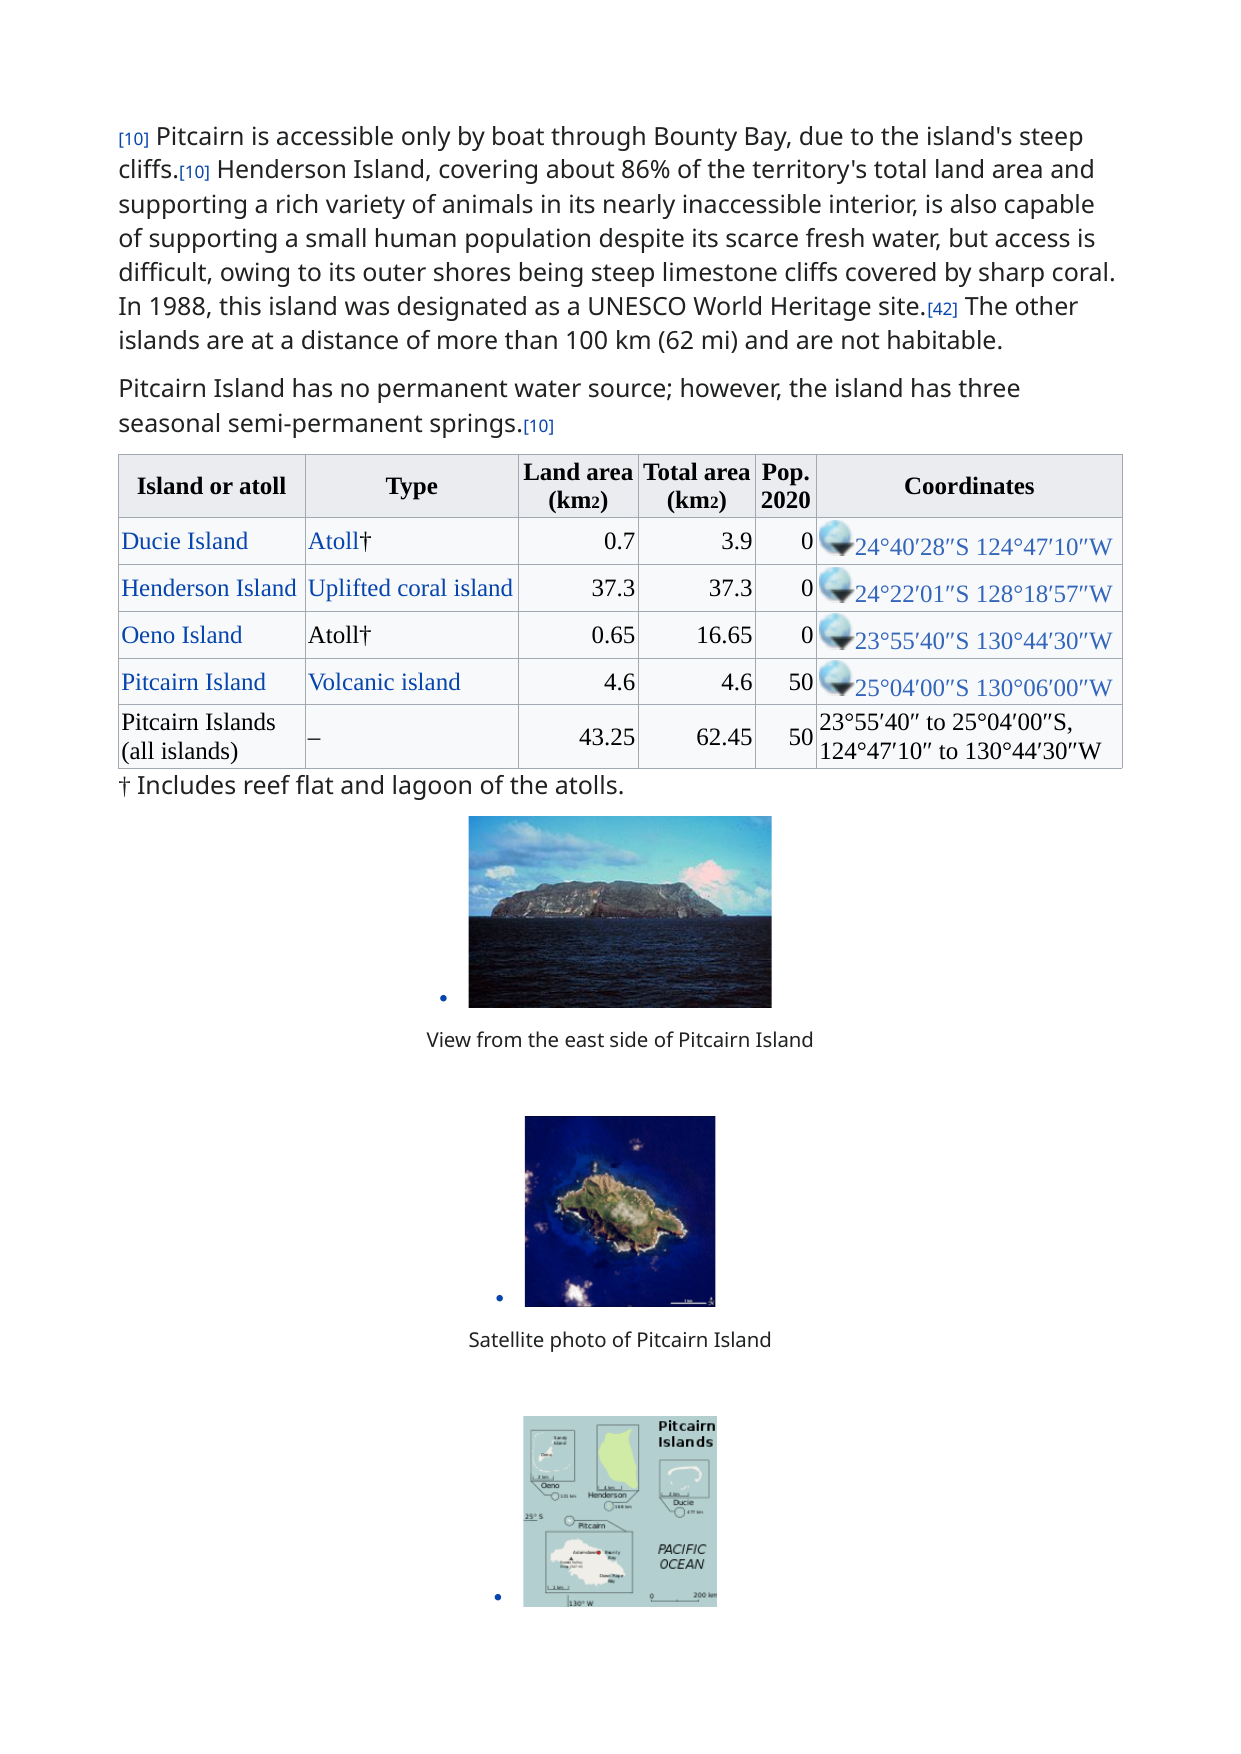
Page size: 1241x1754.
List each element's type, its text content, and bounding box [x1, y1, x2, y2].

picture [819, 567, 855, 603]
table_cell 3.9 [639, 518, 755, 564]
table_cell Pitcairn Island [119, 659, 305, 704]
table_cell 50 [756, 705, 816, 768]
picture [819, 520, 855, 556]
table_header Coordinates [817, 455, 1122, 517]
table_cell 23°55′40″S 130°44′30″W [817, 612, 1122, 658]
table_cell 23°55′40″ to 25°04′00″S, 124°47′10″ to 130°44′30″W [817, 705, 1122, 768]
picture [819, 613, 855, 650]
picture [523, 1416, 717, 1607]
table_cell 0 [756, 612, 816, 658]
picture [468, 816, 772, 1008]
table_cell Henderson Island [119, 565, 305, 611]
table_cell Volcanic island [306, 659, 518, 704]
table_cell Uplifted coral island [306, 565, 518, 611]
picture [524, 1116, 716, 1307]
table_header Pop. 2020 [756, 455, 816, 517]
table_cell Pitcairn Islands (all islands) [119, 705, 305, 768]
table_cell 4.6 [639, 659, 755, 704]
list View from the east side of Pitcairn Island [118, 1026, 1122, 1054]
table_cell 50 [756, 659, 816, 704]
table_header Type [306, 455, 518, 517]
text [10] Pitcairn is accessible only by boat through Bounty Bay, due to the island's steep cliffs.[10] Henderson Island, covering about 86% of the territory's total land area and supporting a rich variety of animals in its nearly inaccessible interior, is also capable of supporting a small human population despite its scarce fresh water, but access is difficult, owing to its outer shores being steep limestone cliffs covered by sharp coral. In 1988, this island was designated as a UNESCO World Heritage site.[42] The other islands are at a distance of more than 100 km (62 mi) and are not habitable. [118, 118, 1122, 357]
table_cell 0 [756, 518, 816, 564]
table_cell 37.3 [639, 565, 755, 611]
table_cell 62.45 [639, 705, 755, 768]
list Satellite photo of Pitcairn Island [118, 1326, 1122, 1354]
text † Includes reef flat and lagoon of the atolls. [118, 769, 1122, 802]
table_cell 0.7 [519, 518, 638, 564]
table_header Total area (km2) [639, 455, 755, 517]
table_cell Ducie Island [119, 518, 305, 564]
table_cell 24°40′28″S 124°47′10″W [817, 518, 1122, 564]
table_cell Atoll† [306, 612, 518, 658]
table_cell Atoll† [306, 518, 518, 564]
table_header Land area (km2) [519, 455, 638, 517]
table_cell 43.25 [519, 705, 638, 768]
text Pitcairn Island has no permanent water source; however, the island has three seasonal semi-permanent springs.[10] [118, 371, 1122, 439]
table_cell 0 [756, 565, 816, 611]
table_header Island or atoll [119, 455, 305, 517]
table_cell 0.65 [519, 612, 638, 658]
table_cell – [306, 705, 518, 768]
table_cell 25°04′00″S 130°06′00″W [817, 659, 1122, 704]
table_cell 4.6 [519, 659, 638, 704]
table_cell Oeno Island [119, 612, 305, 658]
table_cell 37.3 [519, 565, 638, 611]
table_cell 16.65 [639, 612, 755, 658]
picture [819, 660, 855, 696]
table_cell 24°22′01″S 128°18′57″W [817, 565, 1122, 611]
